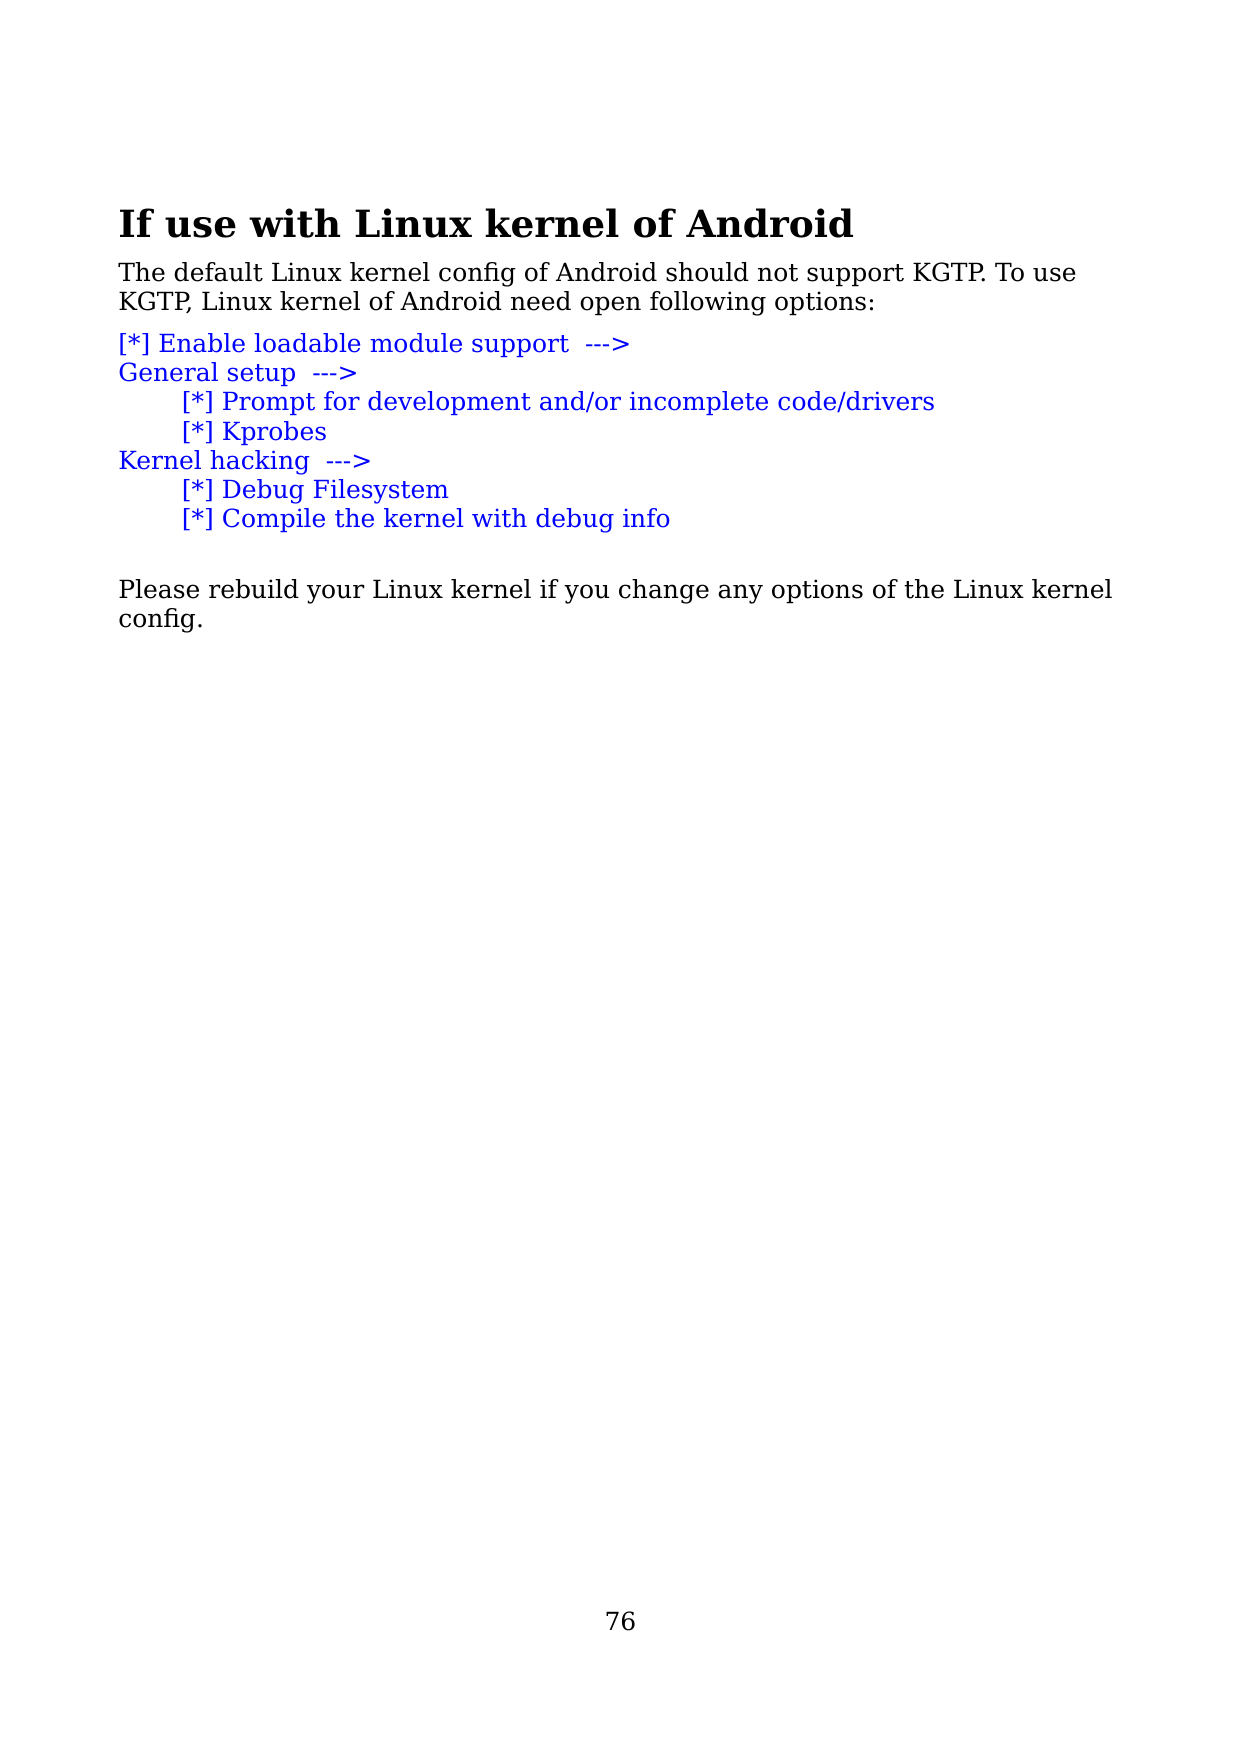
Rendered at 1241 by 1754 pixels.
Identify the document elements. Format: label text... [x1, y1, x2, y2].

text Please rebuild your Linux kernel if you change any options of the Linux kernel config. [118, 575, 1122, 633]
text Kernel hacking ---> [118, 446, 1122, 475]
text General setup ---> [118, 358, 1122, 387]
text [*] Enable loadable module support ---> [118, 329, 1122, 358]
text [*] Compile the kernel with debug info [118, 504, 1122, 533]
text [*] Prompt for development and/or incomplete code/drivers [118, 387, 1122, 417]
text [*] Kprobes [118, 417, 1122, 446]
text [*] Debug Filesystem [118, 475, 1122, 504]
text The default Linux kernel config of Android should not support KGTP. To use KGTP, Linux kernel of Android need open following options: [118, 258, 1122, 317]
subtitle If use with Linux kernel of Android [118, 202, 1122, 246]
